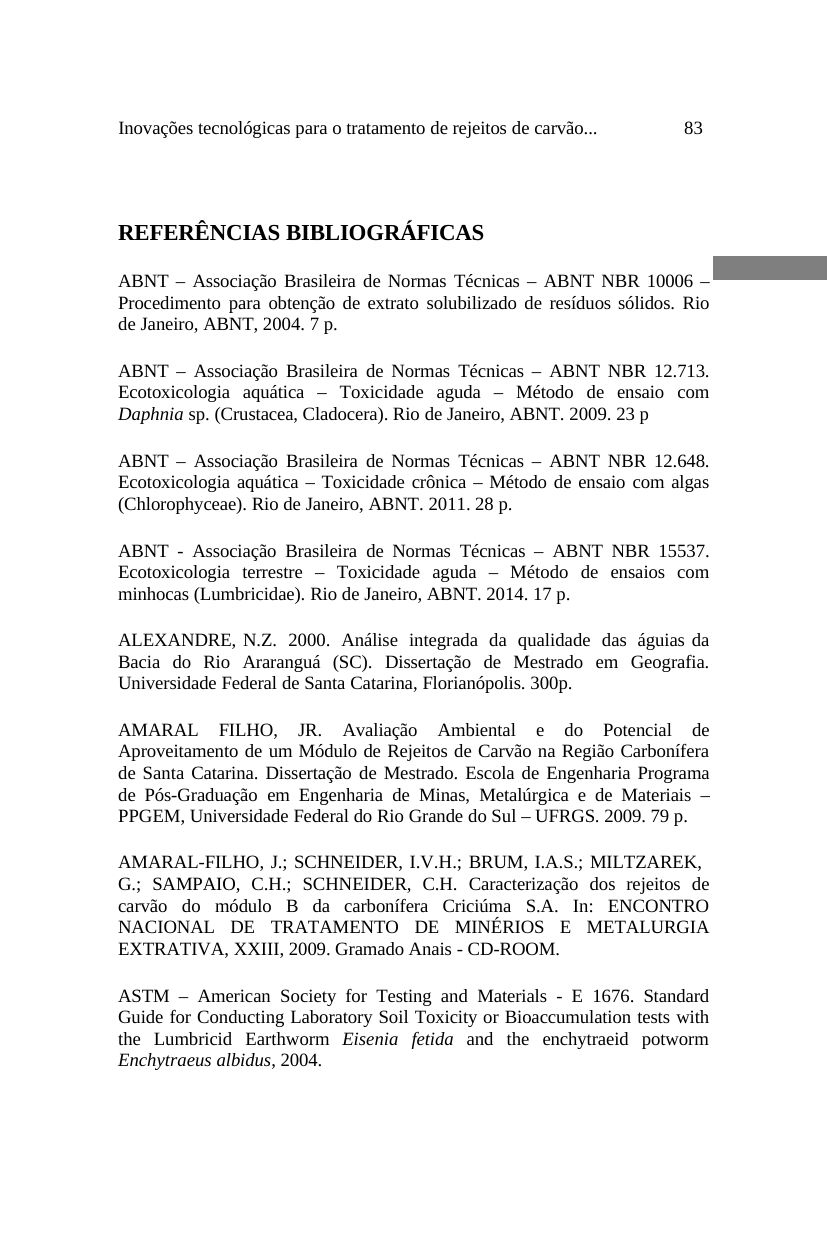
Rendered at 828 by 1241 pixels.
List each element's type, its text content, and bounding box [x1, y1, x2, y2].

text AMARAL-FILHO, J.; SCHNEIDER, I.V.H.; BRUM, I.A.S.; MILTZAREK, [118, 852, 721, 873]
text G.; SAMPAIO, C.H.; SCHNEIDER, C.H. Caracterização dos rejeitos de carvão do módulo B da carbonífera Criciúma S.A. In: ENCONTRO NACIONAL DE TRATAMENTO DE MINÉRIOS E METALURGIA EXTRATIVA, XXIII, 2009. Gramado Anais - CD-ROOM. [118, 873, 709, 959]
text ABNT – Associação Brasileira de Normas Técnicas – ABNT NBR 12.648. Ecotoxicologia aquática – Toxicidade crônica – Método de ensaio com algas (Chlorophyceae). Rio de Janeiro, ABNT. 2011. 28 p. [118, 450, 709, 514]
text AMARAL FILHO, JR. Avaliação Ambiental e do Potencial de Aproveitamento de um Módulo de Rejeitos de Carvão na Região Carbonífera de Santa Catarina. Dissertação de Mestrado. Escola de Engenharia Programa de Pós-Graduação em Engenharia de Minas, Metalúrgica e de Materiais – PPGEM, Universidade Federal do Rio Grande do Sul – UFRGS. 2009. 79 p. [118, 719, 710, 827]
text ABNT – Associação Brasileira de Normas Técnicas – ABNT NBR 10006 – Procedimento para obtenção de extrato solubilizado de resíduos sólidos. Rio de Janeiro, ABNT, 2004. 7 p. [118, 270, 709, 335]
text ASTM – American Society for Testing and Materials - E 1676. Standard Guide for Conducting Laboratory Soil Toxicity or Bioaccumulation tests with the Lumbricid Earthworm Eisenia fetida and the enchytraeid potworm Enchytraeus albidus, 2004. [118, 984, 709, 1071]
text ALEXANDRE, N.Z. 2000. Análise integrada da qualidade das águias da Bacia do Rio Araranguá (SC). Dissertação de Mestrado em Geografia. Universidade Federal de Santa Catarina, Florianópolis. 300p. [118, 629, 709, 694]
text ABNT - Associação Brasileira de Normas Técnicas – ABNT NBR 15537. Ecotoxicologia terrestre – Toxicidade aguda – Método de ensaios com minhocas (Lumbricidae). Rio de Janeiro, ABNT. 2014. 17 p. [118, 539, 710, 604]
subtitle REFERÊNCIAS BIBLIOGRÁFICAS [118, 219, 721, 246]
text ABNT – Associação Brasileira de Normas Técnicas – ABNT NBR 12.713. Ecotoxicologia aquática – Toxicidade aguda – Método de ensaio com Daphnia sp. (Crustacea, Cladocera). Rio de Janeiro, ABNT. 2009. 23 p [118, 360, 709, 424]
